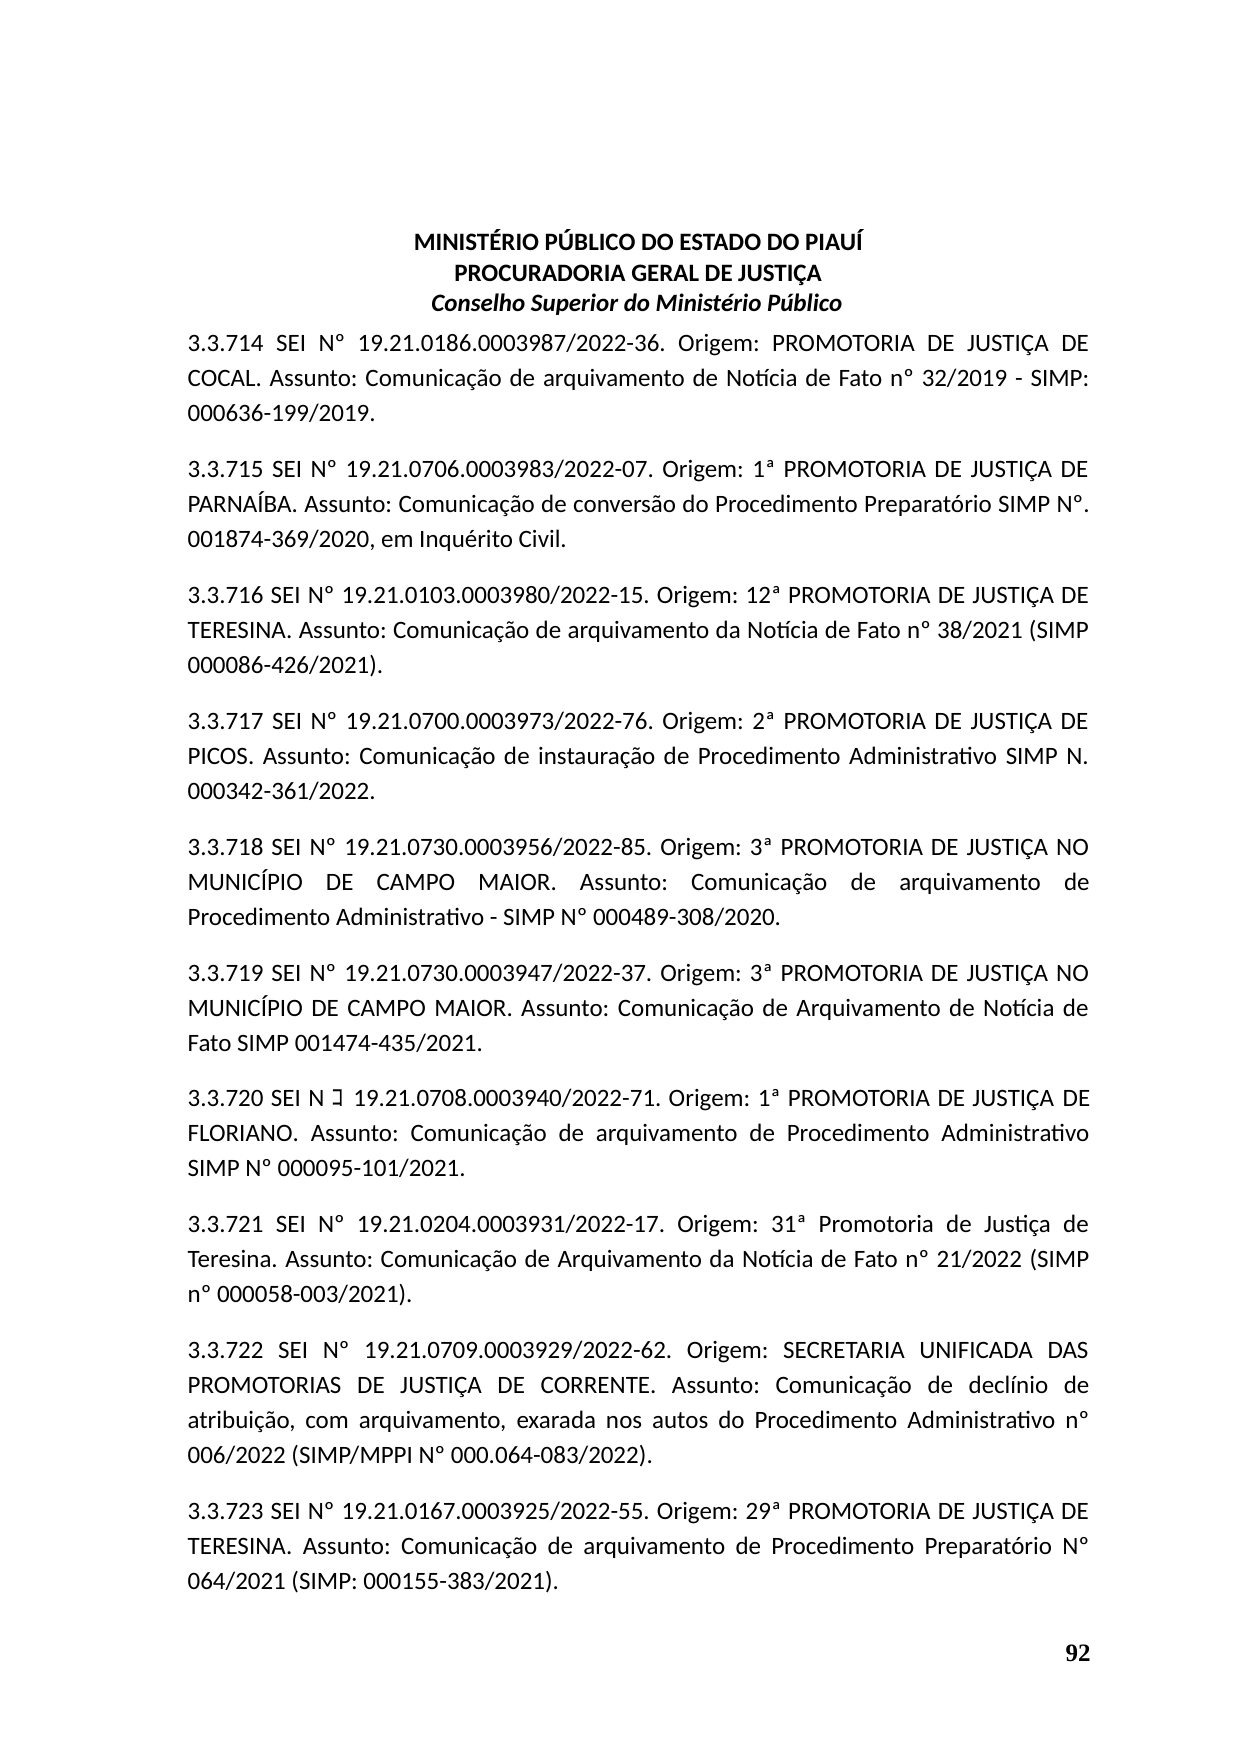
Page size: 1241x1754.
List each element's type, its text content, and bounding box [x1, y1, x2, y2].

text 3.3.720 SEI Nｺ 19.21.0708.0003940/2022-71. Origem: 1ª PROMOTORIA DE JUSTIÇA DE FLORIANO. Assunto: Comunicação de arquivamento de Procedimento Administrativo SIMP Nº 000095-101/2021. [187, 1082, 1090, 1183]
text 3.3.715 SEI Nº 19.21.0706.0003983/2022-07. Origem: 1ª PROMOTORIA DE JUSTIÇA DE PARNAÍBA. Assunto: Comunicação de conversão do Procedimento Preparatório SIMP Nº. 001874-369/2020, em Inquérito Civil. [187, 453, 1090, 554]
text 3.3.714 SEI Nº 19.21.0186.0003987/2022-36. Origem: PROMOTORIA DE JUSTIÇA DE COCAL. Assunto: Comunicação de arquivamento de Notícia de Fato nº 32/2019 - SIMP: 000636-199/2019. [187, 327, 1090, 428]
text 3.3.718 SEI Nº 19.21.0730.0003956/2022-85. Origem: 3ª PROMOTORIA DE JUSTIÇA NO MUNICÍPIO DE CAMPO MAIOR. Assunto: Comunicação de arquivamento de Procedimento Administrativo - SIMP Nº 000489-308/2020. [187, 831, 1090, 931]
text 3.3.721 SEI Nº 19.21.0204.0003931/2022-17. Origem: 31ª Promotoria de Justiça de Teresina. Assunto: Comunicação de Arquivamento da Notícia de Fato nº 21/2022 (SIMP nº 000058-003/2021). [187, 1208, 1090, 1309]
text 3.3.716 SEI Nº 19.21.0103.0003980/2022-15. Origem: 12ª PROMOTORIA DE JUSTIÇA DE TERESINA. Assunto: Comunicação de arquivamento da Notícia de Fato nº 38/2021 (SIMP 000086-426/2021). [187, 579, 1090, 680]
text 3.3.723 SEI Nº 19.21.0167.0003925/2022-55. Origem: 29ª PROMOTORIA DE JUSTIÇA DE TERESINA. Assunto: Comunicação de arquivamento de Procedimento Preparatório Nº 064/2021 (SIMP: 000155-383/2021). [187, 1495, 1090, 1596]
text 3.3.717 SEI Nº 19.21.0700.0003973/2022-76. Origem: 2ª PROMOTORIA DE JUSTIÇA DE PICOS. Assunto: Comunicação de instauração de Procedimento Administrativo SIMP N. 000342-361/2022. [187, 705, 1090, 806]
text 3.3.722 SEI Nº 19.21.0709.0003929/2022-62. Origem: SECRETARIA UNIFICADA DAS PROMOTORIAS DE JUSTIÇA DE CORRENTE. Assunto: Comunicação de declínio de atribuição, com arquivamento, exarada nos autos do Procedimento Administrativo nº 006/2022 (SIMP/MPPI Nº 000.064-083/2022). [187, 1334, 1090, 1470]
text 3.3.719 SEI Nº 19.21.0730.0003947/2022-37. Origem: 3ª PROMOTORIA DE JUSTIÇA NO MUNICÍPIO DE CAMPO MAIOR. Assunto: Comunicação de Arquivamento de Notícia de Fato SIMP 001474-435/2021. [187, 957, 1090, 1057]
